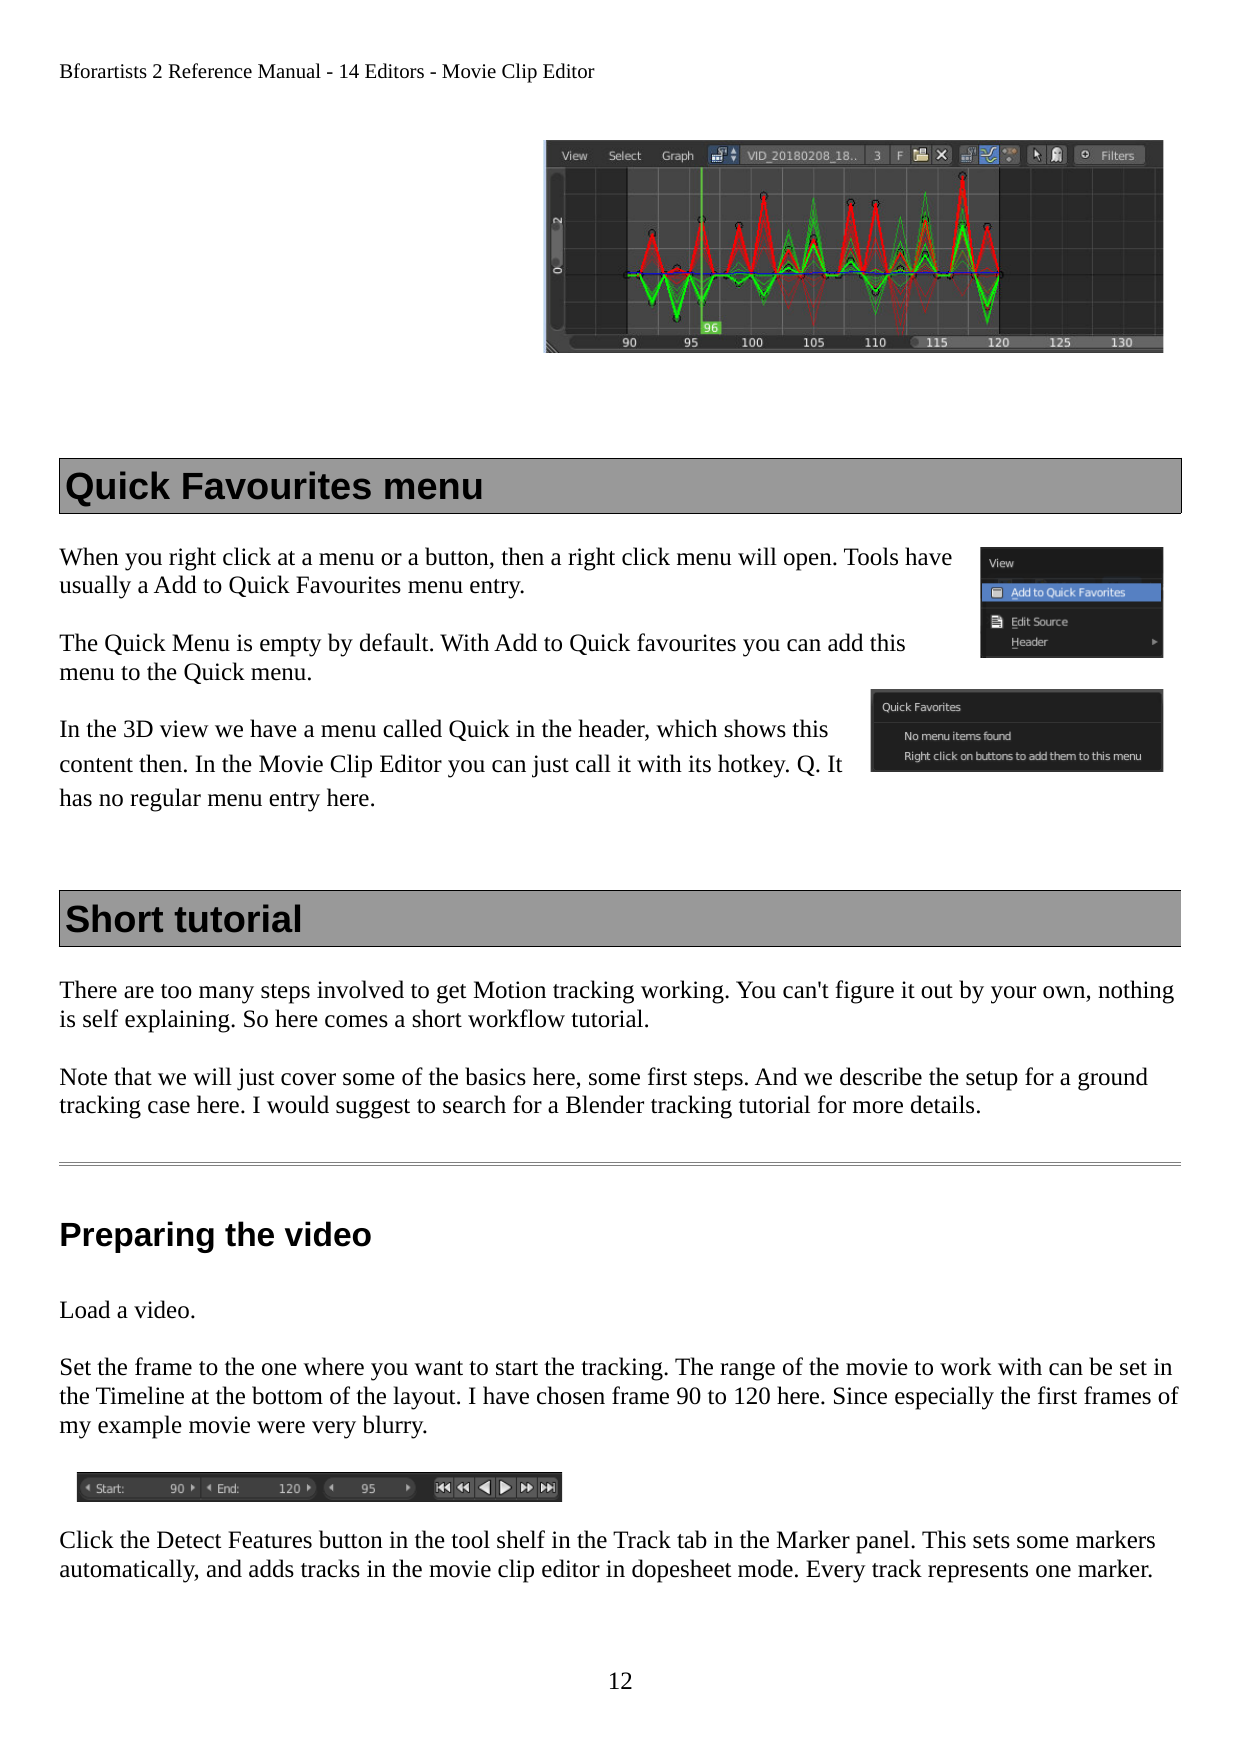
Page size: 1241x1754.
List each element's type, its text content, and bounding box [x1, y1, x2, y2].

subtitle Preparing the video [59, 1215, 1181, 1254]
picture [543, 140, 1164, 353]
table_header Quick Favourites menu [60, 459, 1181, 513]
text The Quick Menu is empty by default. With Add to Quick favourites you can add this menu to the Quick menu. [59, 628, 1181, 685]
text When you right click at a menu or a button, then a right click menu will open. Tools have usually a Add to Quick Favourites menu entry. [59, 542, 1181, 599]
picture [870, 689, 1164, 772]
picture [980, 547, 1164, 658]
text In the 3D view we have a menu called Quick in the header, which shows this content then. In the Movie Clip Editor you can just call it with its hotkey. Q. It has no regular menu entry here. [59, 714, 1181, 812]
text Set the frame to the one where you want to start the tracking. The range of the movie to work with can be set in the Timeline at the bottom of the layout. I have chosen frame 90 to 120 here. Since especially the first frames of my example movie were very blurry. [59, 1352, 1181, 1439]
text Note that we will just cover some of the basics here, some first steps. And we describe the setup for a ground tracking case here. I would suggest to search for a Blender tracking tutorial for more details. [59, 1062, 1181, 1119]
text Click the Detect Features button in the tool shelf in the Track tab in the Marker panel. This sets some markers automatically, and adds tracks in the movie clip editor in dopesheet mode. Every track represents one marker. [59, 1525, 1181, 1582]
text There are too many steps involved to get Motion tracking working. You can't figure it out by your own, nothing is self explaining. So here comes a short workflow tutorial. [59, 976, 1181, 1033]
text Load a video. [59, 1295, 1181, 1324]
picture [76, 1472, 563, 1502]
table_header Short tutorial [60, 891, 1181, 946]
